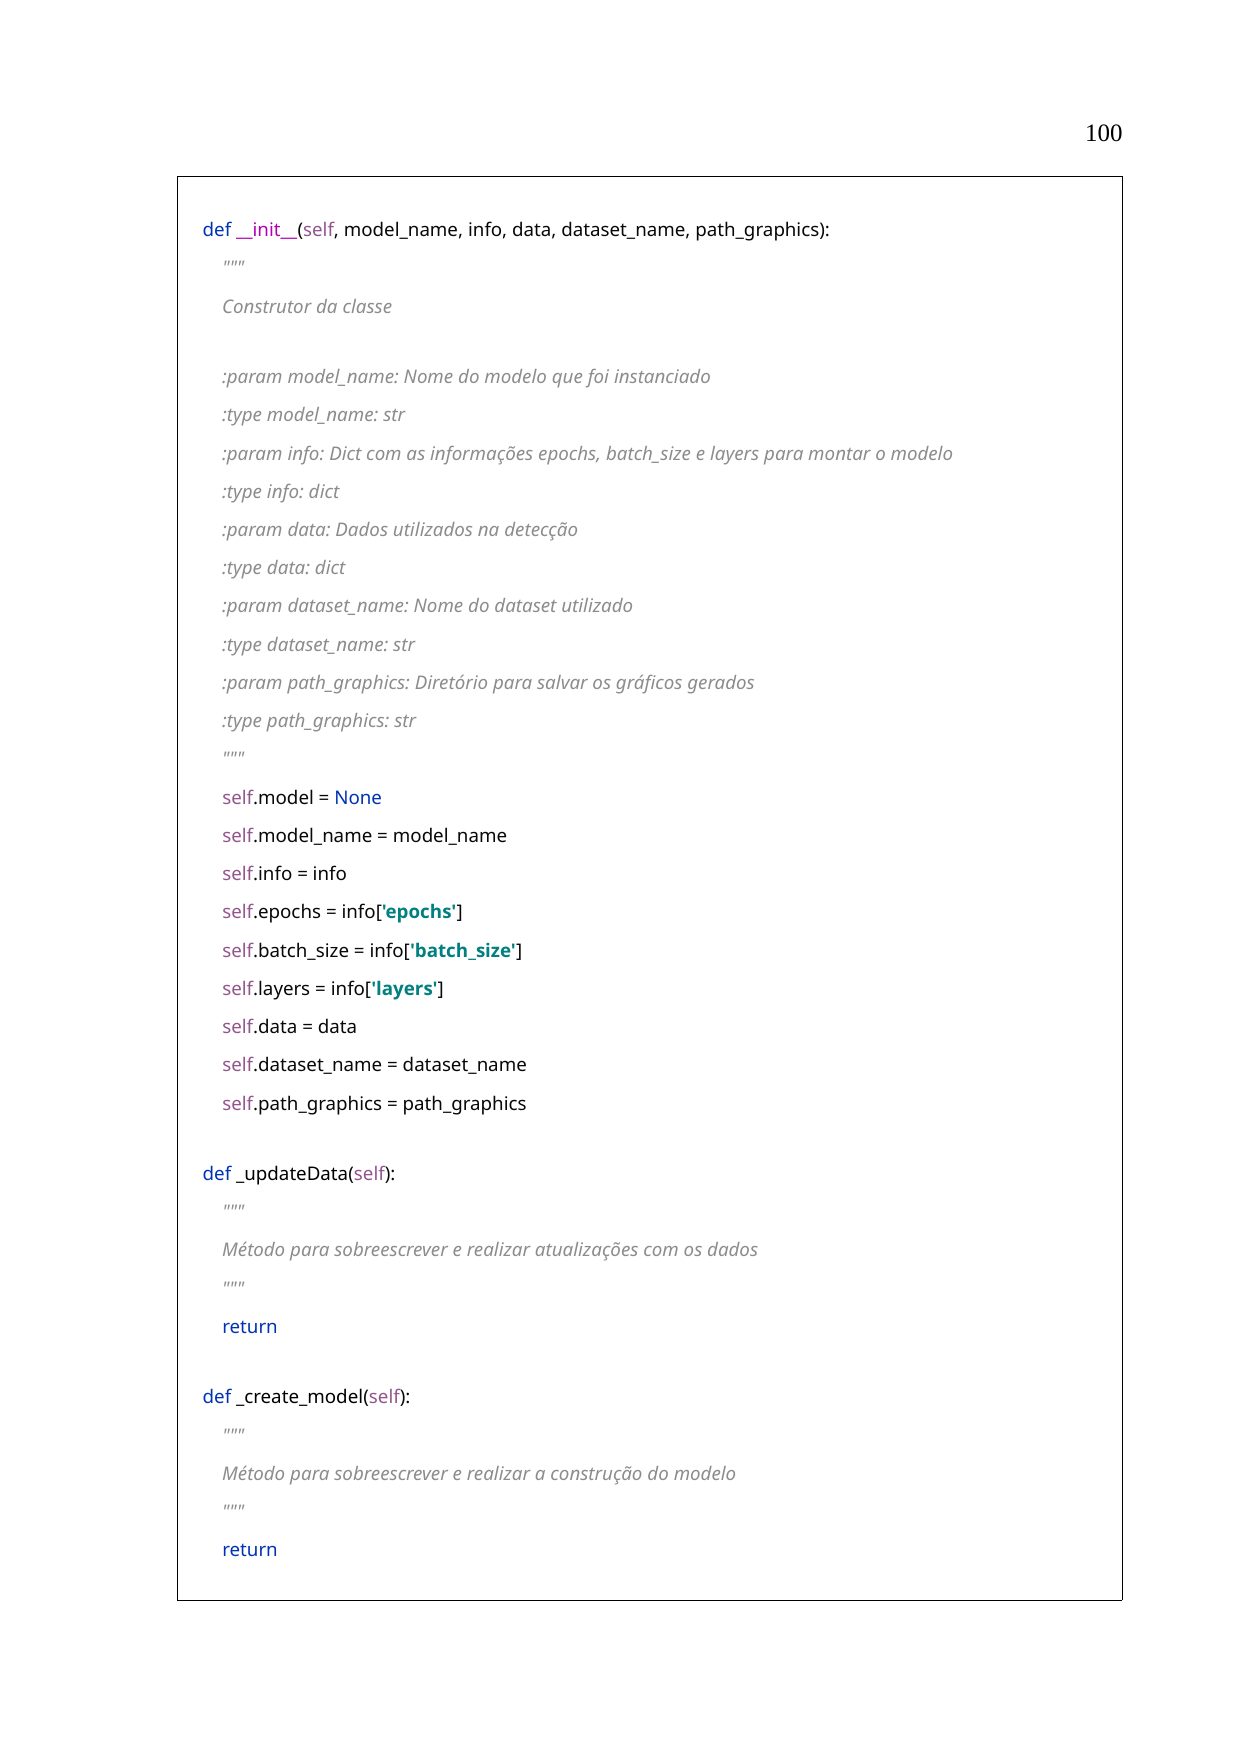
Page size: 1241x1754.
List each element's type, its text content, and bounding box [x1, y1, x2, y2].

table_header def __init__(self, model_name, info, data, dataset_name, path_graphics): """ Construtor da classe :param model_name: Nome do modelo que foi instanciado :type model_name: str :param info: Dict com as informações epochs, batch_size e layers para montar o modelo :type info: dict :param data: Dados utilizados na detecção :type data: dict :param dataset_name: Nome do dataset utilizado :type dataset_name: str :param path_graphics: Diretório para salvar os gráficos gerados :type path_graphics: str """ self.model = None self.model_name = model_name self.info = info self.epochs = info['epochs'] self.batch_size = info['batch_size'] self.layers = info['layers'] self.data = data self.dataset_name = dataset_name self.path_graphics = path_graphics def _updateData(self): """ Método para sobreescrever e realizar atualizações com os dados """ return def _create_model(self): """ Método para sobreescrever e realizar a construção do modelo """ return [178, 177, 1122, 1600]
